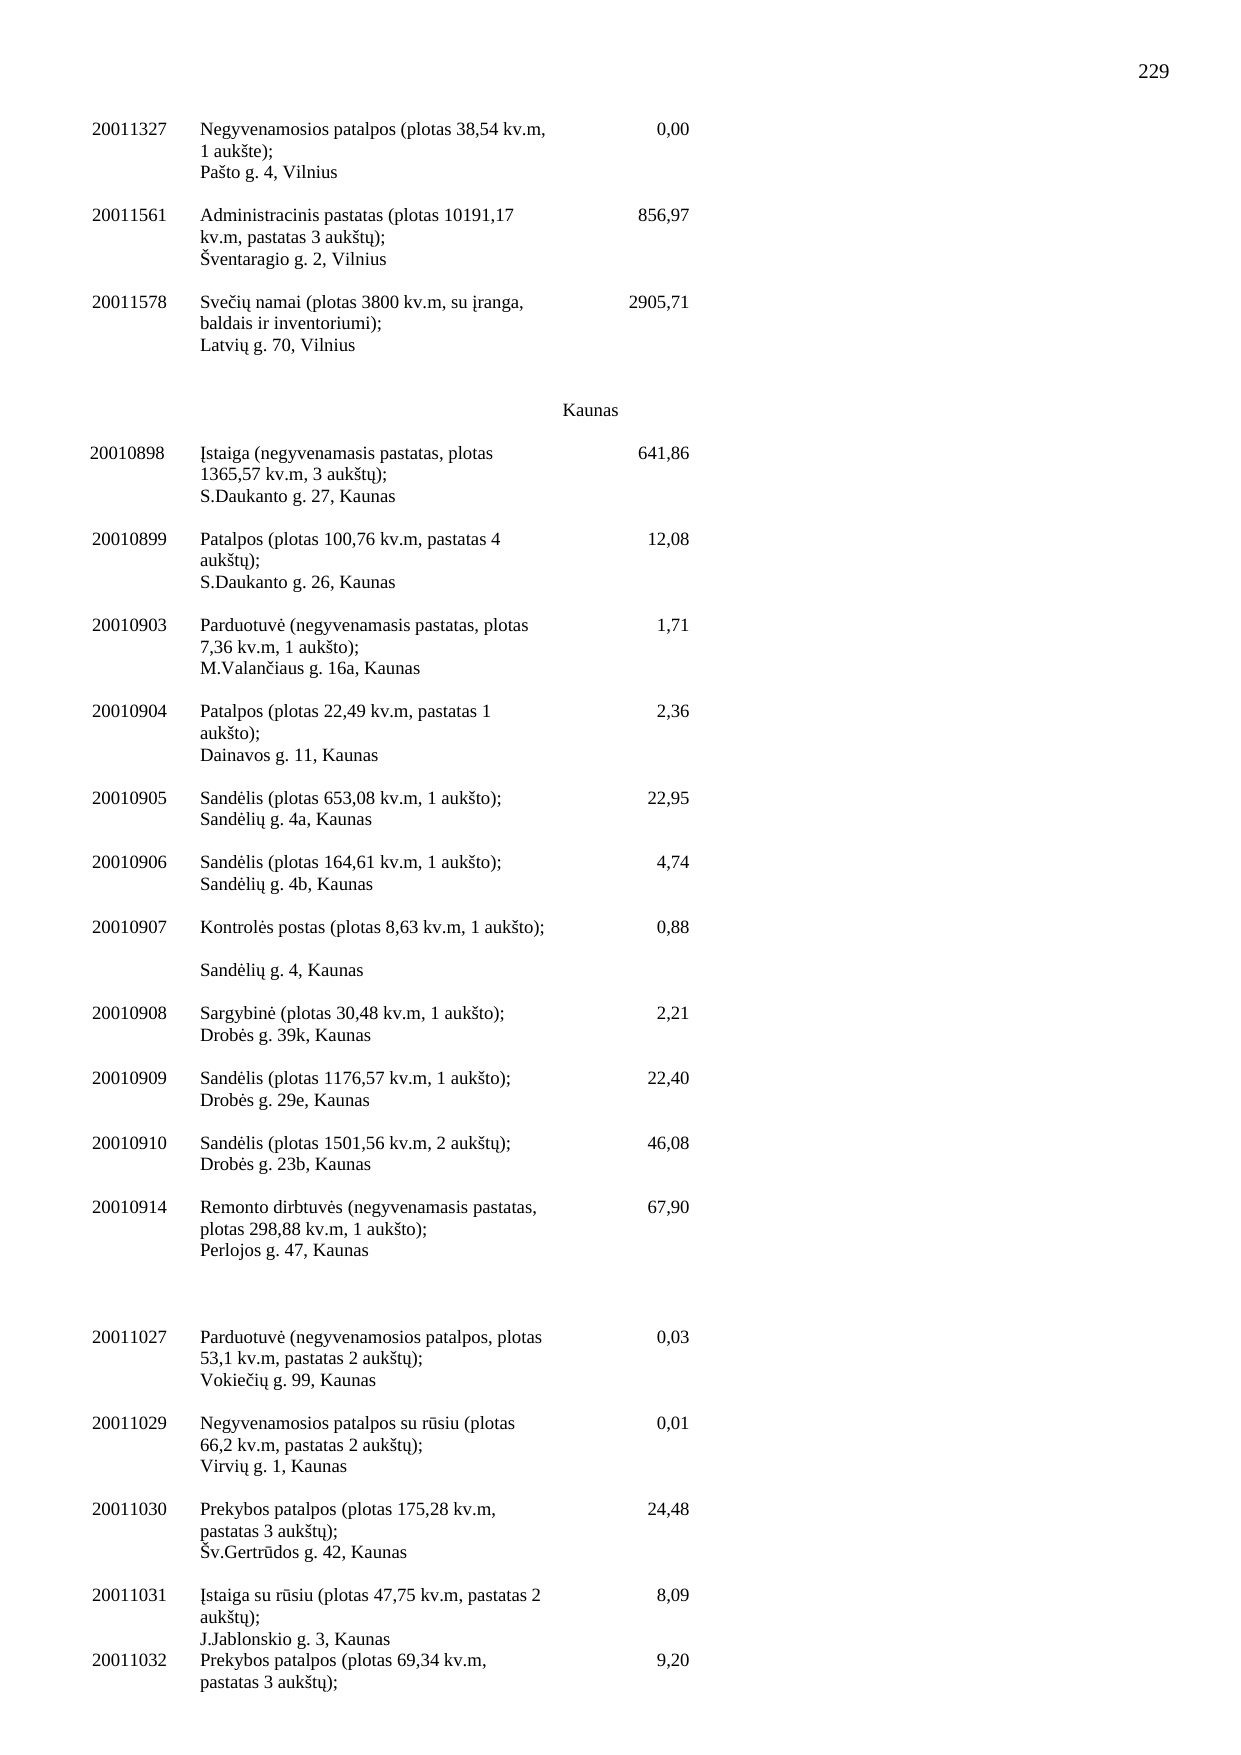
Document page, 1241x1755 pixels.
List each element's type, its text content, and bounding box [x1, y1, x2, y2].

table_cell [927, 1584, 1026, 1649]
table_cell [927, 916, 1026, 1002]
table_cell [705, 442, 838, 528]
table_cell [1026, 700, 1110, 787]
table_cell [927, 1326, 1026, 1412]
table_cell [838, 1584, 927, 1649]
table_cell Sandėlis (plotas 1176,57 kv.m, 1 aukšto); Drobės g. 29e, Kaunas [189, 1067, 558, 1132]
table_cell [927, 1002, 1026, 1067]
table_cell [1026, 1132, 1110, 1196]
table_cell [705, 1649, 838, 1692]
table_cell Prekybos patalpos (plotas 175,28 kv.m, pastatas 3 aukštų); Šv.Gertrūdos g. 42, Kaunas [189, 1498, 558, 1584]
table_cell 20010898 [70, 442, 188, 528]
table_cell [838, 1196, 927, 1326]
table_cell [838, 118, 927, 204]
table_cell [1026, 1498, 1110, 1584]
table_cell [838, 1498, 927, 1584]
table_cell [838, 528, 927, 614]
table_cell 24,48 [558, 1498, 705, 1584]
table_cell [838, 204, 927, 291]
table_cell Sandėlis (plotas 164,61 kv.m, 1 aukšto); Sandėlių g. 4b, Kaunas [189, 851, 558, 916]
table_cell 12,08 [558, 528, 705, 614]
table_cell 20011327 [70, 118, 188, 204]
table_cell Prekybos patalpos (plotas 69,34 kv.m, pastatas 3 aukštų); [189, 1649, 558, 1692]
table_cell 22,40 [558, 1067, 705, 1132]
table_cell [1026, 1067, 1110, 1132]
table_cell 20010909 [70, 1067, 188, 1132]
table_cell 2905,71 [558, 291, 705, 377]
table_cell Patalpos (plotas 22,49 kv.m, pastatas 1 aukšto); Dainavos g. 11, Kaunas [189, 700, 558, 787]
table_cell [838, 1326, 927, 1412]
table_cell 2,21 [558, 1002, 705, 1067]
table_cell [705, 700, 838, 787]
table_cell [838, 1002, 927, 1067]
table_cell 20011032 [70, 1649, 188, 1692]
table_cell [927, 1498, 1026, 1584]
table_cell 20010914 [70, 1196, 188, 1326]
table_cell [1026, 787, 1110, 851]
table_cell [927, 1132, 1026, 1196]
table_cell [1026, 1584, 1110, 1649]
table_cell 856,97 [558, 204, 705, 291]
table_cell [1026, 1412, 1110, 1498]
table_cell [838, 1132, 927, 1196]
table_cell [927, 1412, 1026, 1498]
table_cell [838, 851, 927, 916]
table_cell [1026, 916, 1110, 1002]
table_cell [838, 787, 927, 851]
table_cell [705, 787, 838, 851]
table_cell [927, 1067, 1026, 1132]
table_cell 20011030 [70, 1498, 188, 1584]
table_cell [705, 1326, 838, 1412]
table_cell [1026, 851, 1110, 916]
table_cell 641,86 [558, 442, 705, 528]
table_cell Kontrolės postas (plotas 8,63 kv.m, 1 aukšto); Sandėlių g. 4, Kaunas [189, 916, 558, 1002]
table_cell [927, 1196, 1026, 1326]
table_cell 20011027 [70, 1326, 188, 1412]
table_cell 8,09 [558, 1584, 705, 1649]
table_cell [838, 1649, 927, 1692]
table_cell [927, 787, 1026, 851]
table_cell Sargybinė (plotas 30,48 kv.m, 1 aukšto); Drobės g. 39k, Kaunas [189, 1002, 558, 1067]
table_cell [927, 851, 1026, 916]
table_cell [838, 614, 927, 700]
table_cell 0,88 [558, 916, 705, 1002]
table_cell [838, 442, 927, 528]
table_cell Sandėlis (plotas 653,08 kv.m, 1 aukšto); Sandėlių g. 4a, Kaunas [189, 787, 558, 851]
table_cell [1026, 442, 1110, 528]
table_cell [838, 916, 927, 1002]
table_cell [1026, 291, 1110, 377]
table_cell [1026, 204, 1110, 291]
table_cell Administracinis pastatas (plotas 10191,17 kv.m, pastatas 3 aukštų); Šventaragio g. 2, Vilnius [189, 204, 558, 291]
table_cell [927, 118, 1026, 204]
table_cell 46,08 [558, 1132, 705, 1196]
table_cell Remonto dirbtuvės (negyvenamasis pastatas, plotas 298,88 kv.m, 1 aukšto); Perlojos g. 47, Kaunas [189, 1196, 558, 1326]
table_cell [705, 204, 838, 291]
table_cell [705, 1132, 838, 1196]
table_cell [705, 1412, 838, 1498]
table_cell [1026, 1649, 1110, 1692]
table_cell [705, 118, 838, 204]
table_cell [705, 1002, 838, 1067]
table_cell Svečių namai (plotas 3800 kv.m, su įranga, baldais ir inventoriumi); Latvių g. 70, Vilnius [189, 291, 558, 377]
table_cell 20010907 [70, 916, 188, 1002]
table_cell [927, 614, 1026, 700]
table_cell [1026, 614, 1110, 700]
table_cell [1026, 1326, 1110, 1412]
table_cell Įstaiga su rūsiu (plotas 47,75 kv.m, pastatas 2 aukštų); J.Jablonskio g. 3, Kaunas [189, 1584, 558, 1649]
table_cell [705, 291, 838, 377]
table_cell 2,36 [558, 700, 705, 787]
table_cell 20011031 [70, 1584, 188, 1649]
table_cell 0,00 [558, 118, 705, 204]
table_cell [927, 700, 1026, 787]
table_cell Parduotuvė (negyvenamasis pastatas, plotas 7,36 kv.m, 1 aukšto); M.Valančiaus g. 16a, Kaunas [189, 614, 558, 700]
table_cell Negyvenamosios patalpos su rūsiu (plotas 66,2 kv.m, pastatas 2 aukštų); Virvių g. 1, Kaunas [189, 1412, 558, 1498]
table_cell 0,03 [558, 1326, 705, 1412]
table_cell [838, 1067, 927, 1132]
table_cell [1026, 118, 1110, 204]
table_cell 20011029 [70, 1412, 188, 1498]
table_cell 20011561 [70, 204, 188, 291]
table_cell [838, 1412, 927, 1498]
table_cell Negyvenamosios patalpos (plotas 38,54 kv.m, 1 aukšte); Pašto g. 4, Vilnius [189, 118, 558, 204]
table_cell [927, 1649, 1026, 1692]
table_cell Sandėlis (plotas 1501,56 kv.m, 2 aukštų); Drobės g. 23b, Kaunas [189, 1132, 558, 1196]
table_cell [927, 204, 1026, 291]
table_cell 0,01 [558, 1412, 705, 1498]
table_cell 20010905 [70, 787, 188, 851]
table_cell [927, 291, 1026, 377]
table_cell [705, 1196, 838, 1326]
table_cell [1026, 528, 1110, 614]
table_cell Parduotuvė (negyvenamosios patalpos, plotas 53,1 kv.m, pastatas 2 aukštų); Vokiečių g. 99, Kaunas [189, 1326, 558, 1412]
table_cell [705, 1498, 838, 1584]
table_cell 1,71 [558, 614, 705, 700]
table_cell [705, 614, 838, 700]
table_cell [705, 916, 838, 1002]
table_cell [927, 442, 1026, 528]
table_cell Įstaiga (negyvenamasis pastatas, plotas 1365,57 kv.m, 3 aukštų); S.Daukanto g. 27, Kaunas [189, 442, 558, 528]
table_cell [705, 1067, 838, 1132]
table_cell Patalpos (plotas 100,76 kv.m, pastatas 4 aukštų); S.Daukanto g. 26, Kaunas [189, 528, 558, 614]
table_cell [838, 291, 927, 377]
table_cell [1026, 1196, 1110, 1326]
table_cell [838, 700, 927, 787]
table_cell 22,95 [558, 787, 705, 851]
table_cell [705, 528, 838, 614]
table_cell 9,20 [558, 1649, 705, 1692]
table_cell 20010908 [70, 1002, 188, 1067]
table_cell 67,90 [558, 1196, 705, 1326]
table_cell [705, 1584, 838, 1649]
table_cell [927, 528, 1026, 614]
table_cell 20010899 [70, 528, 188, 614]
table_cell 20010904 [70, 700, 188, 787]
table_cell 20010906 [70, 851, 188, 916]
table_cell 20011578 [70, 291, 188, 377]
table_cell [705, 851, 838, 916]
table_cell [1026, 1002, 1110, 1067]
table_cell 4,74 [558, 851, 705, 916]
table_cell 20010903 [70, 614, 188, 700]
table_cell Kaunas [70, 377, 1110, 442]
table_cell 20010910 [70, 1132, 188, 1196]
